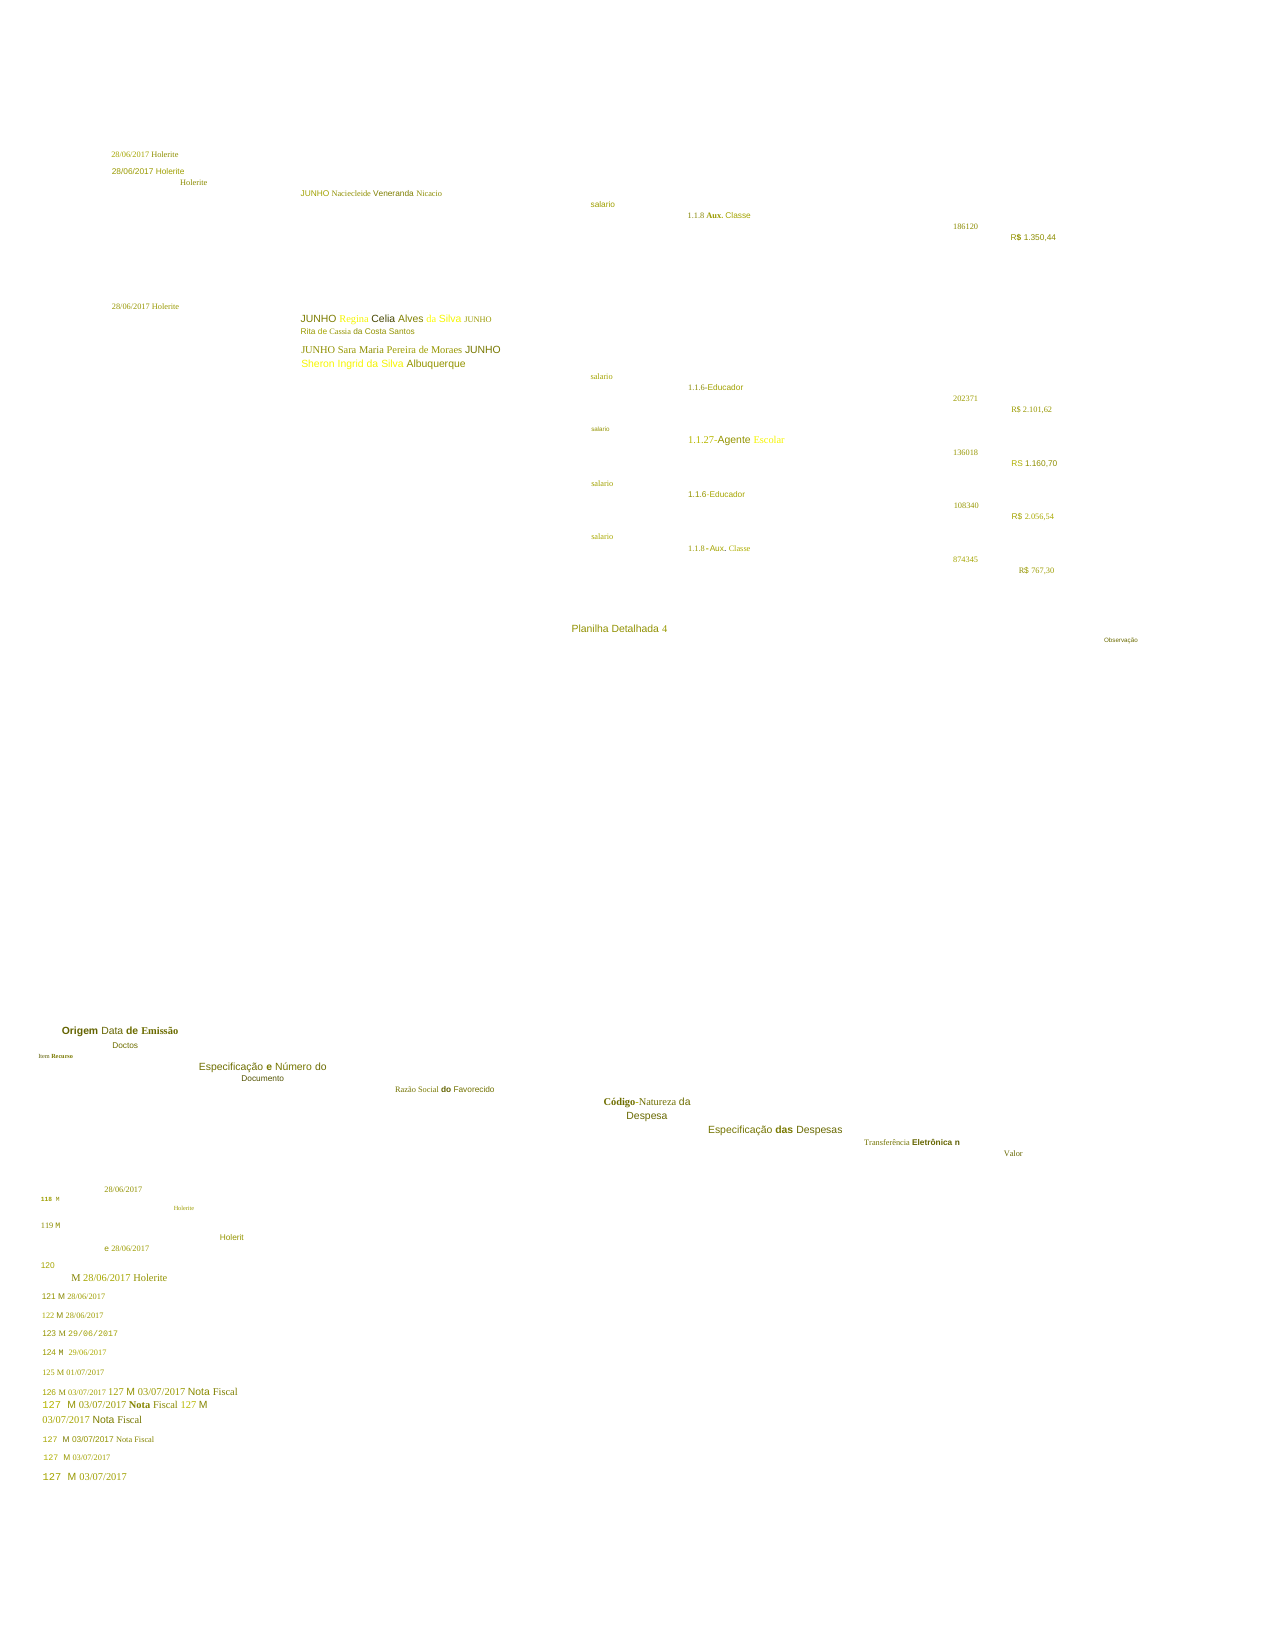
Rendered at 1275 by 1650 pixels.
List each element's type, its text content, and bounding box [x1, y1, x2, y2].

text 186120 [953, 222, 1018, 231]
text Observação [1104, 637, 1180, 644]
text 127 M 03/07/2017 [43, 1452, 187, 1463]
text 124 M 29/06/2017 [42, 1348, 185, 1358]
text 28/06/2017 Holerite [111, 150, 252, 159]
text salario [590, 371, 654, 381]
text R$ 2.056,54 [1011, 512, 1094, 522]
text R$ 1.350,44 [1010, 233, 1094, 242]
text R$ 2.101,62 [1011, 404, 1093, 414]
text JUNHO Regina Celia Alves da Silva JUNHO Rita de Cassia da Costa Santos [300, 313, 502, 336]
text Origem Data de Emissão [62, 1025, 194, 1037]
text 122 M 28/06/2017 [42, 1310, 186, 1320]
text salario [591, 426, 654, 433]
text Item Recurso [38, 1052, 124, 1059]
text 123 M 29/06/2017 [42, 1328, 185, 1339]
text Doctos [112, 1041, 175, 1051]
text salario [590, 199, 653, 209]
text 1.1.8-Aux. Classe [688, 543, 800, 553]
text 126 M 03/07/2017 127 M 03/07/2017 Nota Fiscal 127 M 03/07/2017 Nota Fiscal 127 M 03/07/2017 Nota Fiscal [42, 1385, 254, 1426]
text 108340 [953, 501, 1018, 511]
text salario [591, 532, 654, 542]
text 1.1.27-Agente Escolar [688, 434, 819, 446]
text Holerite [173, 1204, 246, 1211]
text Transferência Eletrônica n [864, 1137, 1003, 1147]
text Holerite [180, 177, 252, 187]
text 28/06/2017 Holerite [112, 166, 252, 176]
text Planilha Detalhada 4 [571, 623, 703, 635]
text Especificação e Número do Documento [185, 1060, 339, 1083]
text 119 M [41, 1220, 116, 1231]
text 127 M 03/07/2017 [42, 1471, 187, 1484]
text 127 M 03/07/2017 Nota Fiscal [42, 1434, 254, 1444]
text 118 M [41, 1196, 115, 1203]
text salario [591, 479, 654, 488]
text 121 M 28/06/2017 [42, 1291, 184, 1301]
text 1.1.8 Aux. Classe [687, 211, 800, 220]
text Código-Natureza da Despesa [582, 1096, 711, 1122]
text 136018 [953, 448, 1018, 458]
text Valor [1003, 1149, 1064, 1158]
text 125 M 01/07/2017 [42, 1368, 186, 1377]
text 1.1.6-Educador [688, 382, 792, 392]
text 120 [41, 1260, 92, 1270]
text Especificação das Despesas [708, 1124, 863, 1136]
text RS 1.160,70 [1011, 459, 1094, 469]
text JUNHO Sara Maria Pereira de Moraes JUNHO Sheron Ingrid da Silva Albuquerque [301, 344, 527, 370]
text 28/06/2017 Holerite [112, 302, 252, 311]
text Razão Social do Favorecido [395, 1085, 549, 1094]
text JUNHO Naciecleide Veneranda Nicacio [300, 188, 505, 198]
text R$ 767,30 [1018, 566, 1095, 576]
text 28/06/2017 [104, 1185, 185, 1194]
text 202371 [953, 394, 1017, 403]
text Holerite 28/06/2017 [104, 1232, 246, 1253]
text 874345 [953, 555, 1018, 564]
text 1.1.6-Educador [688, 490, 793, 499]
text M 28/06/2017 Holerite [71, 1271, 246, 1283]
